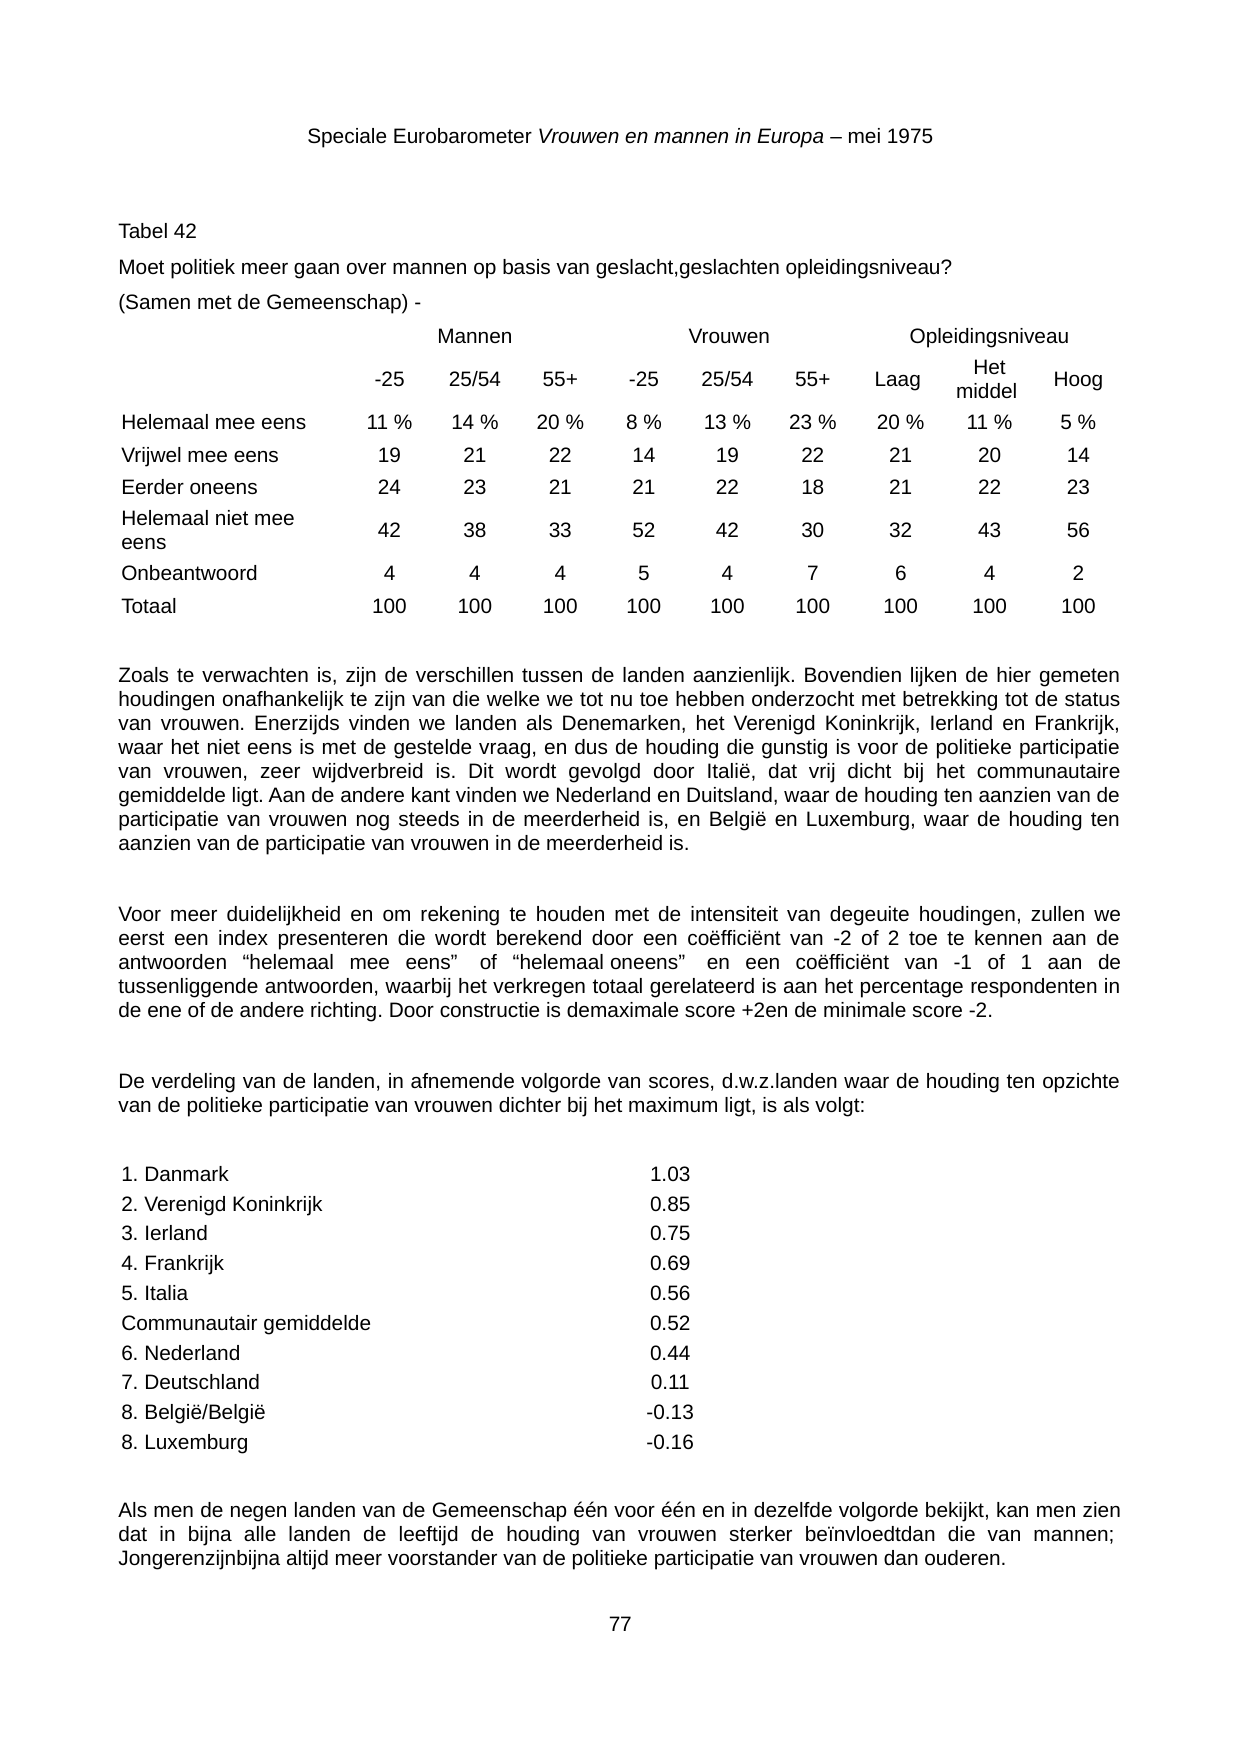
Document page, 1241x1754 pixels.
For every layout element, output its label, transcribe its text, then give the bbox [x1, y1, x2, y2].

table_cell Helemaal mee eens [118, 406, 347, 438]
table_cell 5 [602, 557, 685, 589]
table_cell Hoog [1034, 352, 1122, 406]
table_cell 20 [945, 439, 1034, 471]
text Als men de negen landen van de Gemeenschap één voor één en in dezelfde volgorde bekijkt, kan men zien dat in bijna alle landen de leeftijd de houding van vrouwen sterker beïnvloedtdan die van mannen; Jongerenzijnbijna altijd meer voorstander van de politieke participatie van vrouwen dan ouderen. [118, 1498, 1122, 1570]
table_cell Communautair gemiddelde [118, 1308, 614, 1337]
text Moet politiek meer gaan over mannen op basis van geslacht,geslachten opleidingsniveau? [118, 254, 1122, 278]
table_cell 4 [518, 557, 602, 589]
table_cell 30 [769, 503, 856, 557]
table_cell 100 [856, 589, 944, 622]
table_cell 14 % [431, 406, 518, 438]
table_cell 0,85 [614, 1189, 726, 1218]
table_cell 0,69 [614, 1248, 726, 1278]
table_cell 42 [348, 503, 431, 557]
table_cell Laag [856, 352, 944, 406]
table_cell 55+ [518, 352, 602, 406]
table_header Mannen [348, 320, 602, 352]
table_cell -25 [348, 352, 431, 406]
table_cell 4 [431, 557, 518, 589]
table_cell 100 [769, 589, 856, 622]
table_cell [118, 352, 347, 406]
table_cell 6. Nederland [118, 1338, 614, 1367]
table_cell 22 [769, 439, 856, 471]
table_cell 43 [945, 503, 1034, 557]
table_cell 13 % [685, 406, 769, 438]
table_cell Eerder oneens [118, 471, 347, 503]
table_cell 22 [685, 471, 769, 503]
table_cell 5. Italia [118, 1278, 614, 1308]
table_cell 100 [348, 589, 431, 622]
table_cell Het middel [945, 352, 1034, 406]
table_cell 0,75 [614, 1218, 726, 1248]
table_cell -0,13 [614, 1397, 726, 1427]
text Tabel 42 [118, 219, 1122, 243]
text (Samen met de Gemeenschap) - [118, 290, 1122, 314]
table_cell 100 [685, 589, 769, 622]
table_cell 38 [431, 503, 518, 557]
table_cell 4 [348, 557, 431, 589]
table_cell Helemaal niet mee eens [118, 503, 347, 557]
table_header Vrouwen [602, 320, 856, 352]
table_cell 14 [602, 439, 685, 471]
table_cell Onbeantwoord [118, 557, 347, 589]
table_cell 100 [602, 589, 685, 622]
table_cell 0,56 [614, 1278, 726, 1308]
table_cell 18 [769, 471, 856, 503]
table_cell 25/54 [431, 352, 518, 406]
text Zoals te verwachten is, zijn de verschillen tussen de landen aanzienlijk. Bovendien lijken de hier gemeten houdingen onafhankelijk te zijn van die welke we tot nu toe hebben onderzocht met betrekking tot de status van vrouwen. Enerzijds vinden we landen als Denemarken, het Verenigd Koninkrijk, Ierland en Frankrijk, waar het niet eens is met de gestelde vraag, en dus de houding die gunstig is voor de politieke participatie van vrouwen, zeer wijdverbreid is. Dit wordt gevolgd door Italië, dat vrij dicht bij het communautaire gemiddelde ligt. Aan de andere kant vinden we Nederland en Duitsland, waar de houding ten aanzien van de participatie van vrouwen nog steeds in de meerderheid is, en België en Luxemburg, waar de houding ten aanzien van de participatie van vrouwen in de meerderheid is. [118, 663, 1122, 855]
table_cell 21 [856, 439, 944, 471]
table_cell 25/54 [685, 352, 769, 406]
table_cell 11 % [945, 406, 1034, 438]
text De verdeling van de landen, in afnemende volgorde van scores, d.w.z.landen waar de houding ten opzichte van de politieke participatie van vrouwen dichter bij het maximum ligt, is als volgt: [118, 1069, 1122, 1117]
table_cell 21 [431, 439, 518, 471]
table_cell 24 [348, 471, 431, 503]
table_cell 52 [602, 503, 685, 557]
table_cell 4. Frankrijk [118, 1248, 614, 1278]
table_cell 23 [431, 471, 518, 503]
table_header 1. Danmark [118, 1159, 614, 1188]
table_cell 3. Ierland [118, 1218, 614, 1248]
table_cell 23 [1034, 471, 1122, 503]
table_cell 21 [856, 471, 944, 503]
table_cell 21 [602, 471, 685, 503]
table_cell 8 % [602, 406, 685, 438]
text Voor meer duidelijkheid en om rekening te houden met de intensiteit van degeuite houdingen, zullen we eerst een index presenteren die wordt berekend door een coëfficiënt van -2 of 2 toe te kennen aan de antwoorden “helemaal mee eens” of “helemaal oneens” en een coëfficiënt van -1 of 1 aan de tussenliggende antwoorden, waarbij het verkregen totaal gerelateerd is aan het percentage respondenten in de ene of de andere richting. Door constructie is demaximale score +2en de minimale score -2. [118, 902, 1122, 1022]
table_cell 100 [431, 589, 518, 622]
table_cell 42 [685, 503, 769, 557]
table_cell 100 [518, 589, 602, 622]
table_cell -0,16 [614, 1427, 726, 1457]
table_header [118, 320, 347, 352]
table_cell 19 [685, 439, 769, 471]
table_cell 100 [945, 589, 1034, 622]
table_cell 7. Deutschland [118, 1367, 614, 1397]
table_cell 56 [1034, 503, 1122, 557]
table_cell 8. Luxemburg [118, 1427, 614, 1457]
table_cell 6 [856, 557, 944, 589]
table_cell Vrijwel mee eens [118, 439, 347, 471]
table_cell 55+ [769, 352, 856, 406]
table_header 1,03 [614, 1159, 726, 1188]
table_cell 22 [945, 471, 1034, 503]
table_cell 14 [1034, 439, 1122, 471]
table_cell 100 [1034, 589, 1122, 622]
table_cell -25 [602, 352, 685, 406]
table_cell 0,44 [614, 1338, 726, 1367]
table_cell 4 [945, 557, 1034, 589]
table_cell 0,11 [614, 1367, 726, 1397]
table_cell 5 % [1034, 406, 1122, 438]
table_cell 23 % [769, 406, 856, 438]
table_cell 21 [518, 471, 602, 503]
table_cell 22 [518, 439, 602, 471]
table_cell 11 % [348, 406, 431, 438]
table_cell 2 [1034, 557, 1122, 589]
table_cell 7 [769, 557, 856, 589]
table_cell 8. België/België [118, 1397, 614, 1427]
table_cell 32 [856, 503, 944, 557]
table_cell 0,52 [614, 1308, 726, 1337]
table_cell 4 [685, 557, 769, 589]
table_cell 20 % [856, 406, 944, 438]
table_header Opleidingsniveau [856, 320, 1122, 352]
table_cell Totaal [118, 589, 347, 622]
table_cell 19 [348, 439, 431, 471]
table_cell 2. Verenigd Koninkrijk [118, 1189, 614, 1218]
table_cell 20 % [518, 406, 602, 438]
table_cell 33 [518, 503, 602, 557]
